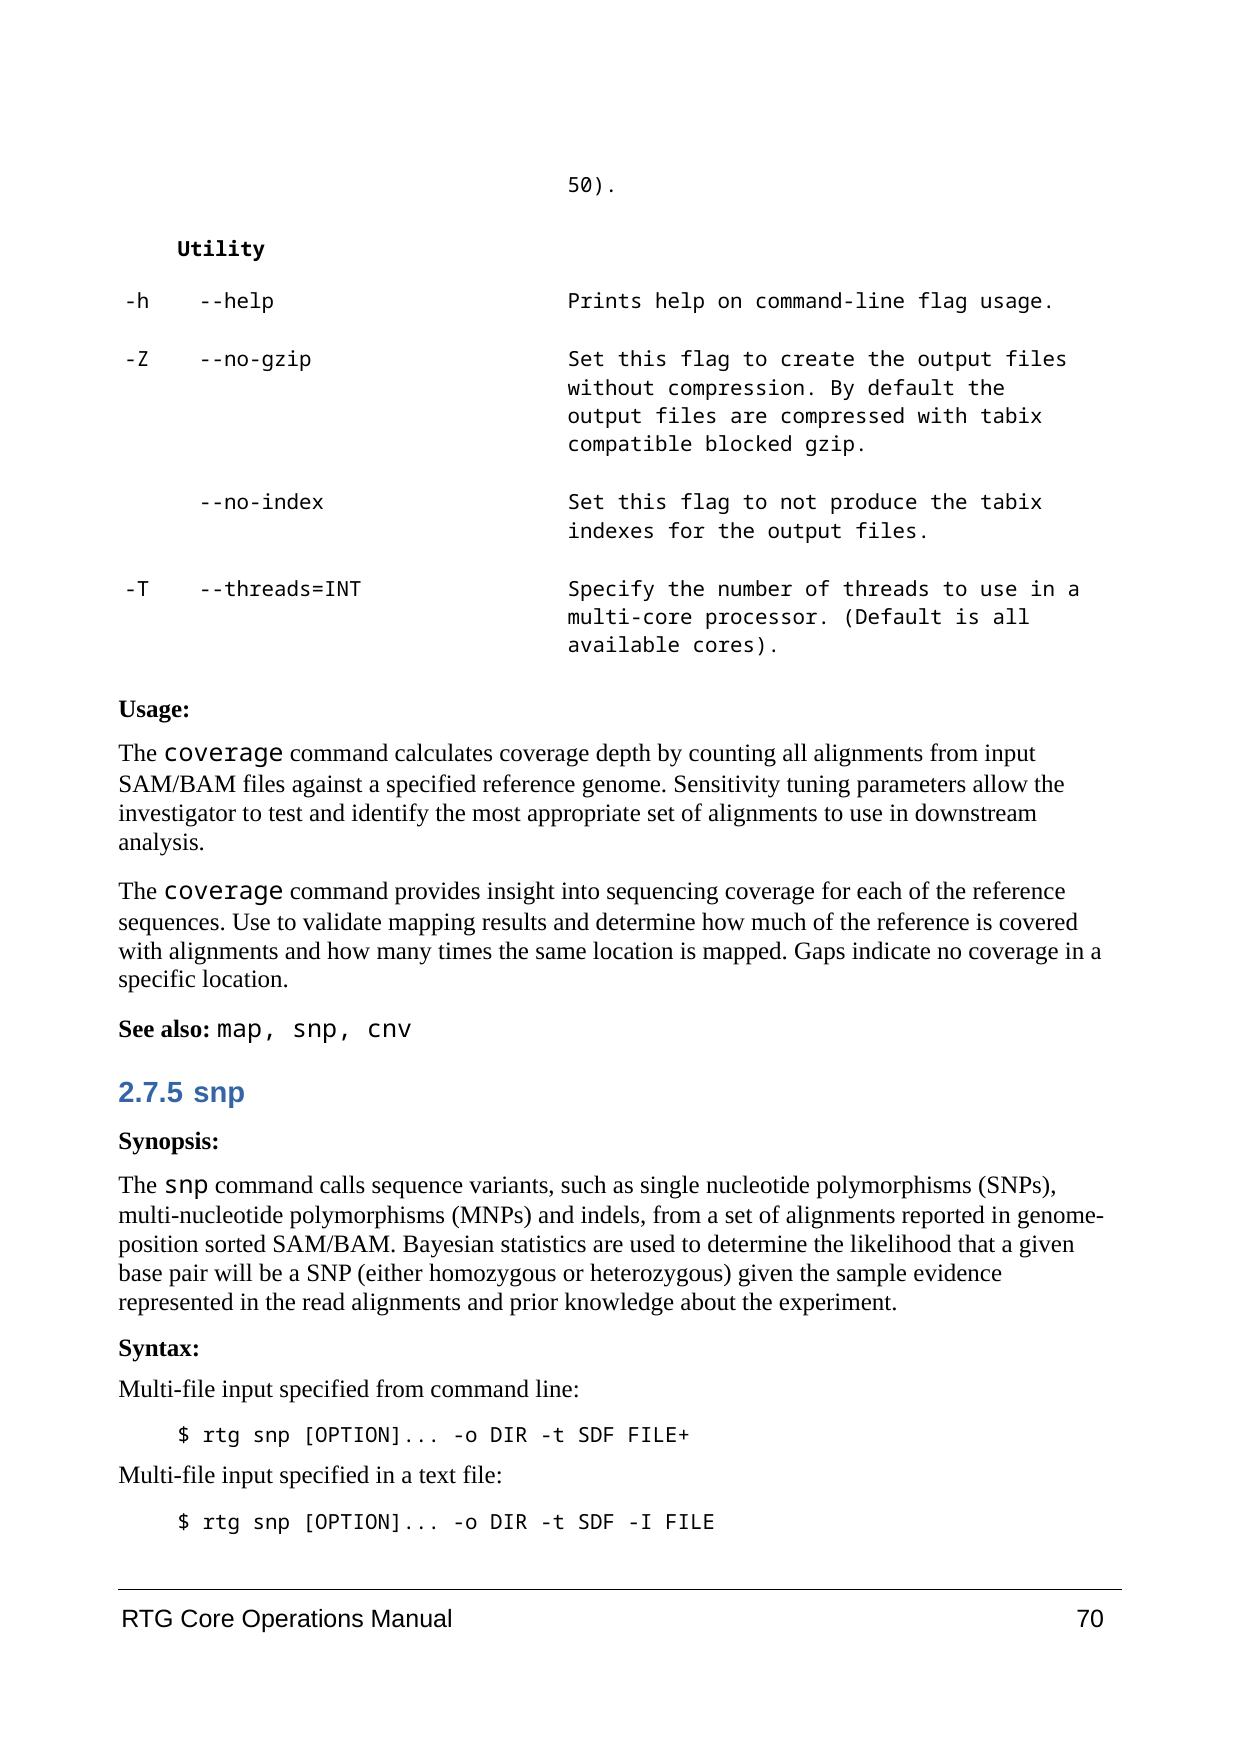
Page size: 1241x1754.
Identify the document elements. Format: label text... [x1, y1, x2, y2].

text $ rtg snp [OPTION]... -o DIR -t SDF FILE+ [177, 1420, 1122, 1448]
subtitle Synopsis: [118, 1126, 1122, 1154]
table_cell [193, 159, 561, 217]
text The snp command calls sequence variants, such as single nucleotide polymorphisms (SNPs), multi-nucleotide polymorphisms (MNPs) and indels, from a set of alignments reported in genome-position sorted SAM/BAM. Bayesian statistics are used to determine the likelihood that a given base pair will be a SNP (either homozygous or heterozygous) given the sample evidence represented in the read alignments and prior knowledge about the experiment. [118, 1166, 1122, 1315]
subtitle Usage: [118, 694, 1122, 723]
text The coverage command provides insight into sequencing coverage for each of the reference sequences. Use to validate mapping results and determine how much of the reference is covered with alignments and how many times the same location is mapped. Gaps indicate no coverage in a specific location. [118, 873, 1122, 993]
table_cell --no-gzip [193, 333, 561, 476]
subtitle Syntax: [118, 1333, 1122, 1362]
table_cell --no-index [193, 476, 561, 562]
table_header --help [193, 275, 561, 332]
text The coverage command calculates coverage depth by counting all alignments from input SAM/BAM files against a specified reference genome. Sensitivity tuning parameters allow the investigator to test and identify the most appropriate set of alignments to use in downstream analysis. [118, 735, 1122, 855]
table_cell Set this flag to not produce the tabix indexes for the output files. [561, 476, 1093, 562]
table_cell Specify the number of threads to use in a multi-core processor. (Default is all available cores). [561, 562, 1093, 677]
table_cell [118, 476, 193, 562]
table_cell 50). [561, 159, 1093, 217]
table_cell Set this flag to create the output files without compression. By default the output files are compressed with tabix compatible blocked gzip. [561, 333, 1093, 476]
table_header -h [118, 275, 193, 332]
subtitle snp [118, 1074, 1122, 1108]
text $ rtg snp [OPTION]... -o DIR -t SDF -I FILE [177, 1507, 1122, 1535]
text Multi-file input specified from command line: [118, 1374, 1122, 1402]
table_cell -T [118, 562, 193, 677]
text See also: map, snp, cnv [118, 1011, 1122, 1045]
table_cell --threads=INT [193, 562, 561, 677]
text Utility [177, 234, 1122, 263]
table_header Prints help on command-line flag usage. [561, 275, 1093, 332]
text Multi-file input specified in a text file: [118, 1460, 1122, 1489]
table_cell [118, 159, 193, 217]
table_cell -Z [118, 333, 193, 476]
